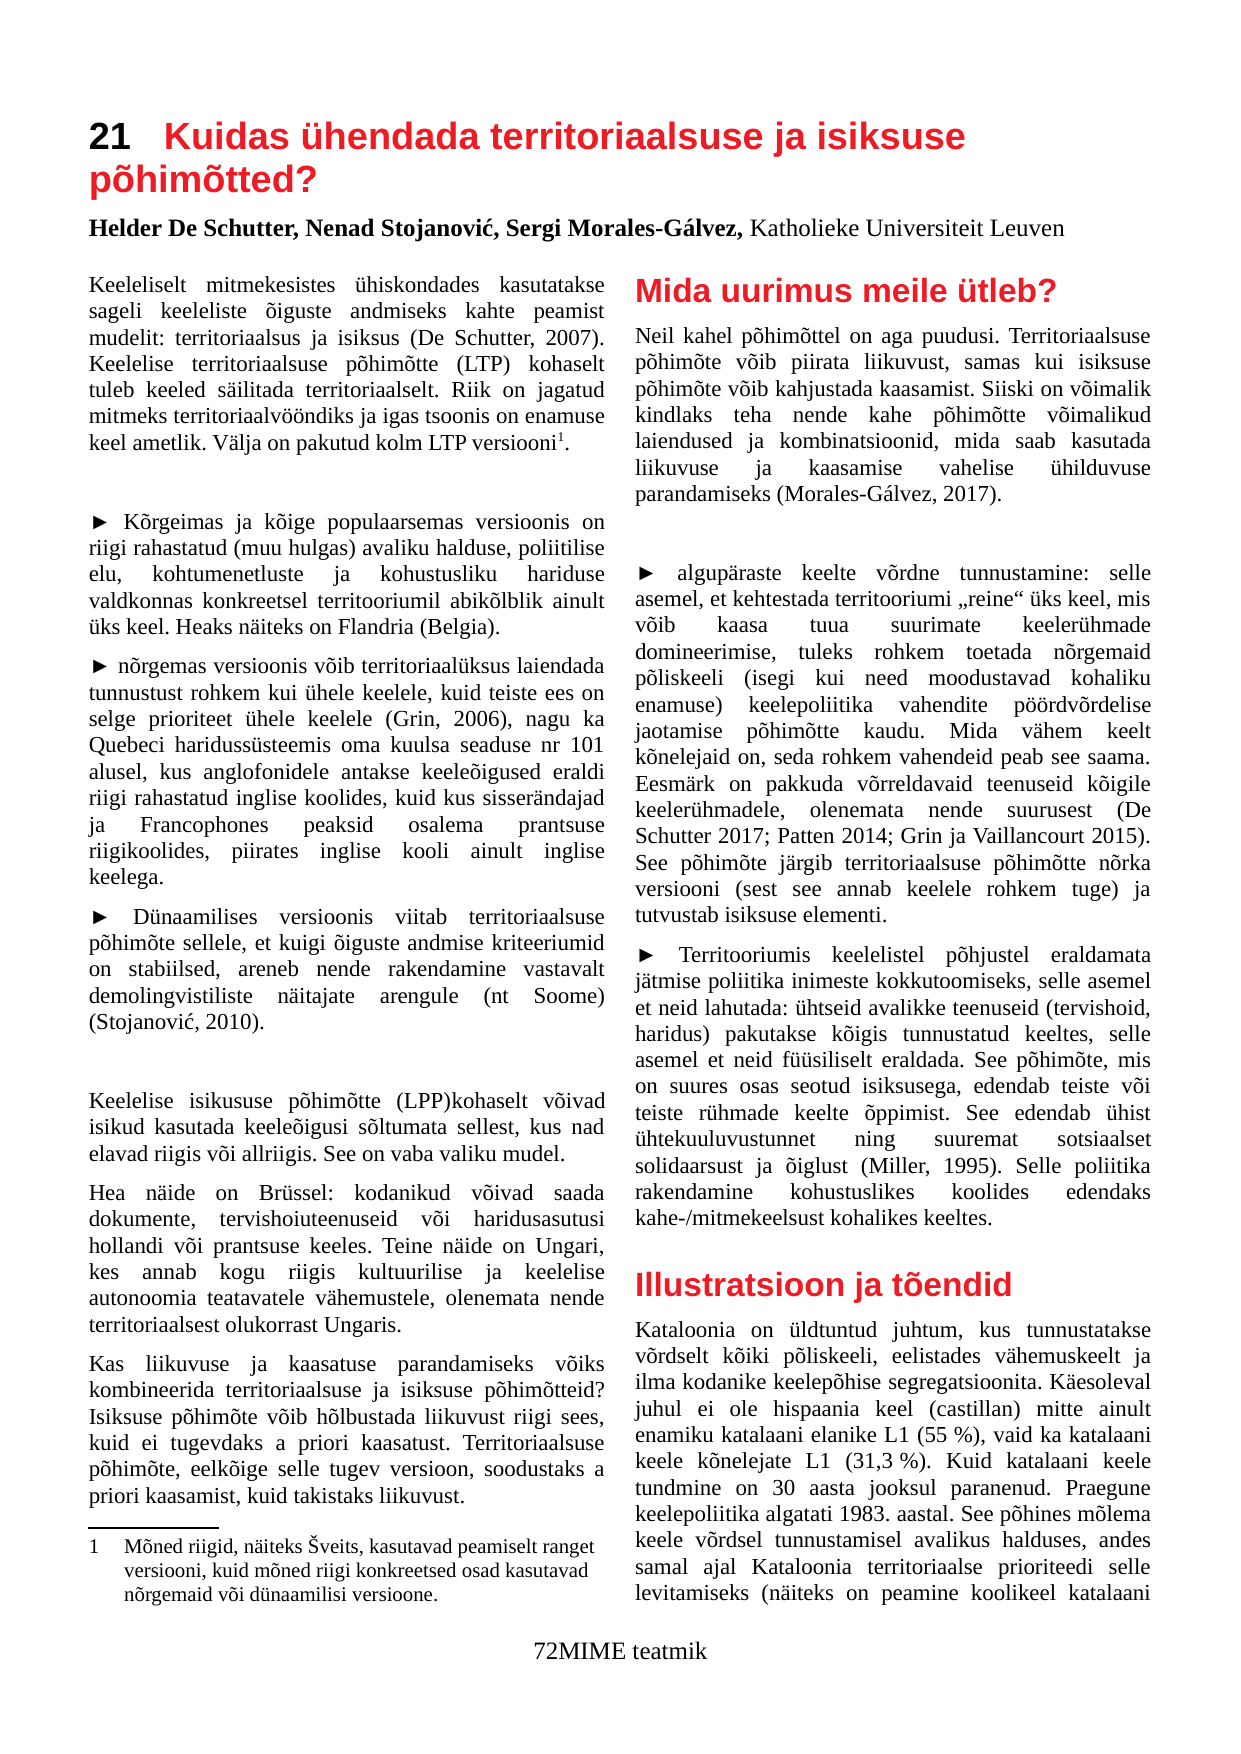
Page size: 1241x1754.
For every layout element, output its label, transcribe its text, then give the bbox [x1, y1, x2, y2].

text Kas liikuvuse ja kaasatuse parandamiseks võiks kombineerida territoriaalsuse ja isiksuse põhimõtteid? Isiksuse põhimõte võib hõlbustada liikuvust riigi sees, kuid ei tugevdaks a priori kaasatust. Territoriaalsuse põhimõte, eelkõige selle tugev versioon, soodustaks a priori kaasamist, kuid takistaks liikuvust. [88, 1350, 605, 1508]
text Helder De Schutter, Nenad Stojanović, Sergi Morales-Gálvez, Katholieke Universiteit Leuven [88, 213, 1152, 242]
text Keelelise isikususe põhimõtte (LPP)kohaselt võivad isikud kasutada keeleõigusi sõltumata sellest, kus nad elavad riigis või allriigis. See on vaba valiku mudel. [88, 1087, 605, 1166]
text Mõned riigid, näiteks Šveits, kasutavad peamiselt ranget versiooni, kuid mõned riigi konkreetsed osad kasutavad nõrgemaid või dünaamilisi versioone. [88, 1534, 605, 1606]
text Neil kahel põhimõttel on aga puudusi. Territoriaalsuse põhimõte võib piirata liikuvust, samas kui isiksuse põhimõte võib kahjustada kaasamist. Siiski on võimalik kindlaks teha nende kahe põhimõtte võimalikud laiendused ja kombinatsioonid, mida saab kasutada liikuvuse ja kaasamise vahelise ühilduvuse parandamiseks (Morales-Gálvez, 2017). [635, 322, 1152, 506]
subtitle Kuidas ühendada territoriaalsuse ja isiksuse põhimõtted? [88, 113, 1152, 201]
text ► algupäraste keelte võrdne tunnustamine: selle asemel, et kehtestada territooriumi „reine“ üks keel, mis võib kaasa tuua suurimate keelerühmade domineerimise, tuleks rohkem toetada nõrgemaid põliskeeli (isegi kui need moodustavad kohaliku enamuse) keelepoliitika vahendite pöördvõrdelise jaotamise põhimõtte kaudu. Mida vähem keelt kõnelejaid on, seda rohkem vahendeid peab see saama. Eesmärk on pakkuda võrreldavaid teenuseid kõigile keelerühmadele, olenemata nende suurusest (De Schutter 2017; Patten 2014; Grin ja Vaillancourt 2015). See põhimõte järgib territoriaalsuse põhimõtte nõrka versiooni (sest see annab keelele rohkem tuge) ja tutvustab isiksuse elementi. [635, 559, 1152, 928]
text ► Dünaamilises versioonis viitab territoriaalsuse põhimõte sellele, et kuigi õiguste andmise kriteeriumid on stabiilsed, areneb nende rakendamine vastavalt demolingvistiliste näitajate arengule (nt Soome) (Stojanović, 2010). [88, 903, 605, 1034]
text ► nõrgemas versioonis võib territoriaalüksus laiendada tunnustust rohkem kui ühele keelele, kuid teiste ees on selge prioriteet ühele keelele (Grin, 2006), nagu ka Quebeci haridussüsteemis oma kuulsa seaduse nr 101 alusel, kus anglofonidele antakse keeleõigused eraldi riigi rahastatud inglise koolides, kuid kus sisserändajad ja Francophones peaksid osalema prantsuse riigikoolides, piirates inglise kooli ainult inglise keelega. [88, 652, 605, 890]
subtitle Mida uurimus meile ütleb? [635, 271, 1152, 309]
text Keeleliselt mitmekesistes ühiskondades kasutatakse sageli keeleliste õiguste andmiseks kahte peamist mudelit: territoriaalsus ja isiksus (De Schutter, 2007). Keelelise territoriaalsuse põhimõtte (LTP) kohaselt tuleb keeled säilitada territoriaalselt. Riik on jagatud mitmeks territoriaalvööndiks ja igas tsoonis on enamuse keel ametlik. Välja on pakutud kolm LTP versiooni. [88, 271, 605, 455]
text Hea näide on Brüssel: kodanikud võivad saada dokumente, tervishoiuteenuseid või haridusasutusi hollandi või prantsuse keeles. Teine näide on Ungari, kes annab kogu riigis kultuurilise ja keelelise autonoomia teatavatele vähemustele, olenemata nende territoriaalsest olukorrast Ungaris. [88, 1179, 605, 1337]
text ► Territooriumis keelelistel põhjustel eraldamata jätmise poliitika inimeste kokkutoomiseks, selle asemel et neid lahutada: ühtseid avalikke teenuseid (tervishoid, haridus) pakutakse kõigis tunnustatud keeltes, selle asemel et neid füüsiliselt eraldada. See põhimõte, mis on suures osas seotud isiksusega, edendab teiste või teiste rühmade keelte õppimist. See edendab ühist ühtekuuluvustunnet ning suuremat sotsiaalset solidaarsust ja õiglust (Miller, 1995). Selle poliitika rakendamine kohustuslikes koolides edendaks kahe-/mitmekeelsust kohalikes keeltes. [635, 941, 1152, 1231]
text ► Kõrgeimas ja kõige populaarsemas versioonis on riigi rahastatud (muu hulgas) avaliku halduse, poliitilise elu, kohtumenetluste ja kohustusliku hariduse valdkonnas konkreetsel territooriumil abikõlblik ainult üks keel. Heaks näiteks on Flandria (Belgia). [88, 508, 605, 639]
subtitle Illustratsioon ja tõendid [635, 1264, 1152, 1303]
text Kataloonia on üldtuntud juhtum, kus tunnustatakse võrdselt kõiki põliskeeli, eelistades vähemuskeelt ja ilma kodanike keelepõhise segregatsioonita. Käesoleval juhul ei ole hispaania keel (castillan) mitte ainult enamiku katalaani elanike L1 (55 %), vaid ka katalaani keele kõnelejate L1 (31,3 %). Kuid katalaani keele tundmine on 30 aasta jooksul paranenud. Praegune keelepoliitika algatati 1983. aastal. See põhines mõlema keele võrdsel tunnustamisel avalikus halduses, andes samal ajal Kataloonia territoriaalse prioriteedi selle levitamiseks (näiteks on peamine koolikeel katalaani [635, 1316, 1152, 1606]
